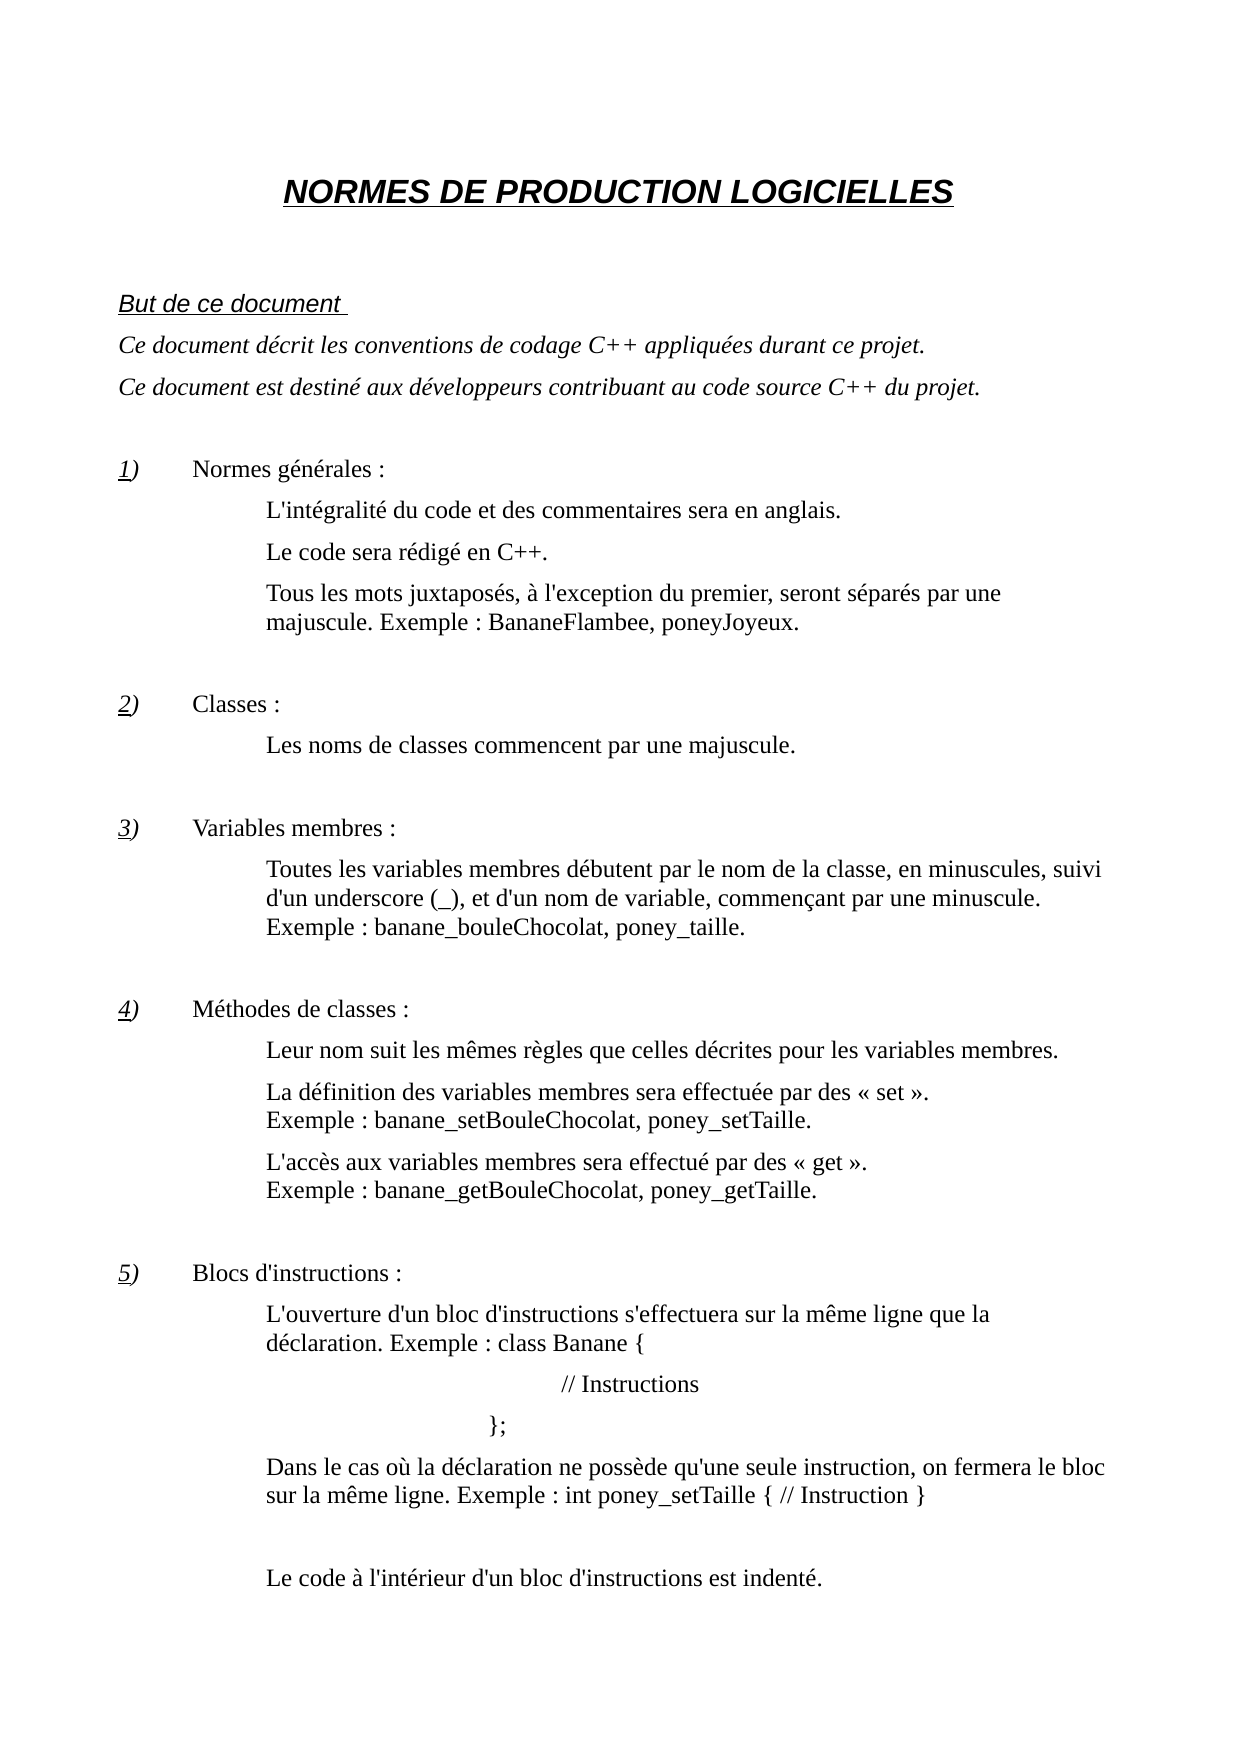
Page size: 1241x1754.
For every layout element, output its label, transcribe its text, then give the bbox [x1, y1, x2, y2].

text L'accès aux variables membres sera effectué par des « get ». Exemple : banane_getBouleChocolat, poney_getTaille. [118, 1147, 1122, 1204]
text Ce document est destiné aux développeurs contribuant au code source C++ du projet. [118, 372, 1122, 401]
text // Instructions [118, 1369, 1122, 1398]
text L'ouverture d'un bloc d'instructions s'effectuera sur la même ligne que la déclaration. Exemple : class Banane { [118, 1299, 1122, 1357]
text }; [118, 1411, 1122, 1439]
text 4) Méthodes de classes : [118, 994, 1122, 1023]
text Ce document décrit les conventions de codage C++ appliquées durant ce projet. [118, 331, 1122, 359]
text La définition des variables membres sera effectuée par des « set ». Exemple : banane_setBouleChocolat, poney_setTaille. [118, 1077, 1122, 1134]
text 5) Blocs d'instructions : [118, 1258, 1122, 1287]
text Toutes les variables membres débutent par le nom de la classe, en minuscules, suivi d'un underscore (_), et d'un nom de variable, commençant par une minuscule. Exemple : banane_bouleChocolat, poney_taille. [118, 854, 1122, 941]
text Le code à l'intérieur d'un bloc d'instructions est indenté. [118, 1563, 1122, 1592]
text Le code sera rédigé en C++. [118, 537, 1122, 566]
text 3) Variables membres : [118, 813, 1122, 842]
text Dans le cas où la déclaration ne possède qu'une seule instruction, on fermera le bloc sur la même ligne. Exemple : int poney_setTaille { // Instruction } [118, 1452, 1122, 1509]
text 1) Normes générales : [118, 454, 1122, 483]
text Leur nom suit les mêmes règles que celles décrites pour les variables membres. [118, 1036, 1122, 1064]
text Tous les mots juxtaposés, à l'exception du premier, seront séparés par une majuscule. Exemple : BananeFlambee, poneyJoyeux. [118, 578, 1122, 636]
text L'intégralité du code et des commentaires sera en anglais. [118, 496, 1122, 524]
text Les noms de classes commencent par une majuscule. [118, 731, 1122, 759]
subtitle But de ce document [118, 289, 1122, 318]
subtitle NORMES DE PRODUCTION LOGICIELLES [118, 172, 1122, 211]
text 2) Classes : [118, 689, 1122, 718]
